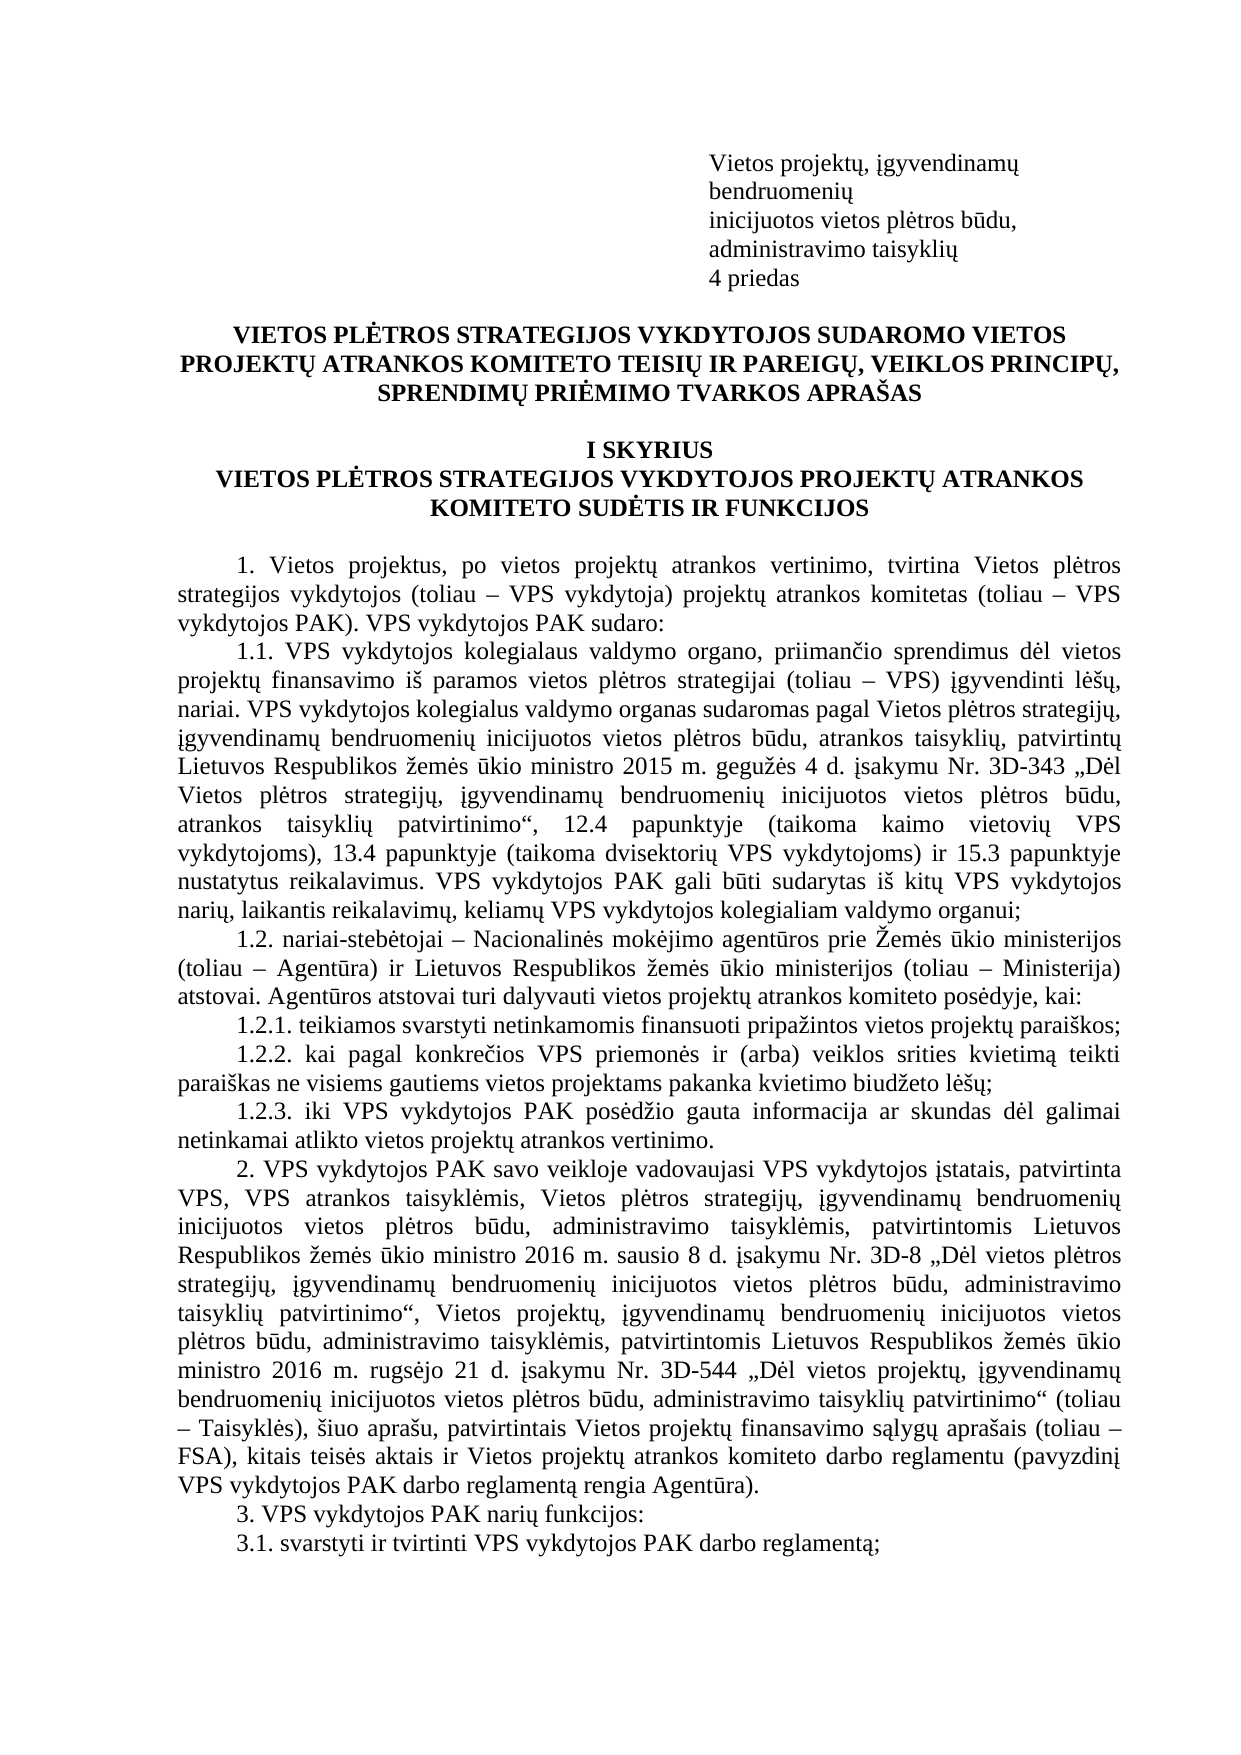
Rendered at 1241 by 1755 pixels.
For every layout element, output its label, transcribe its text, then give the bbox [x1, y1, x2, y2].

text 1. Vietos projektus, po vietos projektų atrankos vertinimo, tvirtina Vietos plėtros strategijos vykdytojos (toliau – VPS vykdytoja) projektų atrankos komitetas (toliau – VPS vykdytojos PAK). VPS vykdytojos PAK sudaro: [177, 550, 1122, 636]
text VIETOS PLĖTROS STRATEGIJOS VYKDYTOJOS PROJEKTŲ ATRANKOS KOMITETO SUDĖTIS IR FUNKCIJOS [177, 464, 1122, 521]
text 4 priedas [709, 263, 1122, 291]
text 1.2. nariai-stebėtojai – Nacionalinės mokėjimo agentūros prie Žemės ūkio ministerijos (toliau – Agentūra) ir Lietuvos Respublikos žemės ūkio ministerijos (toliau – Ministerija) atstovai. Agentūros atstovai turi dalyvauti vietos projektų atrankos komiteto posėdyje, kai: [177, 924, 1122, 1010]
text 1.2.3. iki VPS vykdytojos PAK posėdžio gauta informacija ar skundas dėl galimai netinkamai atlikto vietos projektų atrankos vertinimo. [177, 1096, 1122, 1154]
text 1.2.1. teikiamos svarstyti netinkamomis finansuoti pripažintos vietos projektų paraiškos; [177, 1010, 1122, 1039]
text VIETOS PLĖTROS STRATEGIJOS VYKDYTOJOS SUDAROMO VIETOS PROJEKTŲ ATRANKOS KOMITETO TEISIŲ IR PAREIGŲ, VEIKLOS PRINCIPŲ, SPRENDIMŲ PRIĖMIMO TVARKOS APRAŠAS [177, 320, 1122, 406]
text 1.2.2. kai pagal konkrečios VPS priemonės ir (arba) veiklos srities kvietimą teikti paraiškas ne visiems gautiems vietos projektams pakanka kvietimo biudžeto lėšų; [177, 1039, 1122, 1096]
text I SKYRIUS [177, 435, 1122, 464]
text 1.1. VPS vykdytojos kolegialaus valdymo organo, priimančio sprendimus dėl vietos projektų finansavimo iš paramos vietos plėtros strategijai (toliau – VPS) įgyvendinti lėšų, nariai. VPS vykdytojos kolegialus valdymo organas sudaromas pagal Vietos plėtros strategijų, įgyvendinamų bendruomenių inicijuotos vietos plėtros būdu, atrankos taisyklių, patvirtintų Lietuvos Respublikos žemės ūkio ministro 2015 m. gegužės 4 d. įsakymu Nr. 3D-343 „Dėl Vietos plėtros strategijų, įgyvendinamų bendruomenių inicijuotos vietos plėtros būdu, atrankos taisyklių patvirtinimo“, 12.4 papunktyje (taikoma kaimo vietovių VPS vykdytojoms), 13.4 papunktyje (taikoma dvisektorių VPS vykdytojoms) ir 15.3 papunktyje nustatytus reikalavimus. VPS vykdytojos PAK gali būti sudarytas iš kitų VPS vykdytojos narių, laikantis reikalavimų, keliamų VPS vykdytojos kolegialiam valdymo organui; [177, 636, 1122, 924]
text 3. VPS vykdytojos PAK narių funkcijos: [177, 1499, 1122, 1528]
text inicijuotos vietos plėtros būdu, [709, 205, 1122, 234]
text 2. VPS vykdytojos PAK savo veikloje vadovaujasi VPS vykdytojos įstatais, patvirtinta VPS, VPS atrankos taisyklėmis, Vietos plėtros strategijų, įgyvendinamų bendruomenių inicijuotos vietos plėtros būdu, administravimo taisyklėmis, patvirtintomis Lietuvos Respublikos žemės ūkio ministro 2016 m. sausio 8 d. įsakymu Nr. 3D-8 „Dėl vietos plėtros strategijų, įgyvendinamų bendruomenių inicijuotos vietos plėtros būdu, administravimo taisyklių patvirtinimo“, Vietos projektų, įgyvendinamų bendruomenių inicijuotos vietos plėtros būdu, administravimo taisyklėmis, patvirtintomis Lietuvos Respublikos žemės ūkio ministro 2016 m. rugsėjo 21 d. įsakymu Nr. 3D-544 „Dėl vietos projektų, įgyvendinamų bendruomenių inicijuotos vietos plėtros būdu, administravimo taisyklių patvirtinimo“ (toliau – Taisyklės), šiuo aprašu, patvirtintais Vietos projektų finansavimo sąlygų aprašais (toliau – FSA), kitais teisės aktais ir Vietos projektų atrankos komiteto darbo reglamentu (pavyzdinį VPS vykdytojos PAK darbo reglamentą rengia Agentūra). [177, 1154, 1122, 1499]
text Vietos projektų, įgyvendinamų bendruomenių [709, 148, 1122, 205]
text 3.1. svarstyti ir tvirtinti VPS vykdytojos PAK darbo reglamentą; [177, 1528, 1122, 1556]
text administravimo taisyklių [709, 234, 1122, 263]
